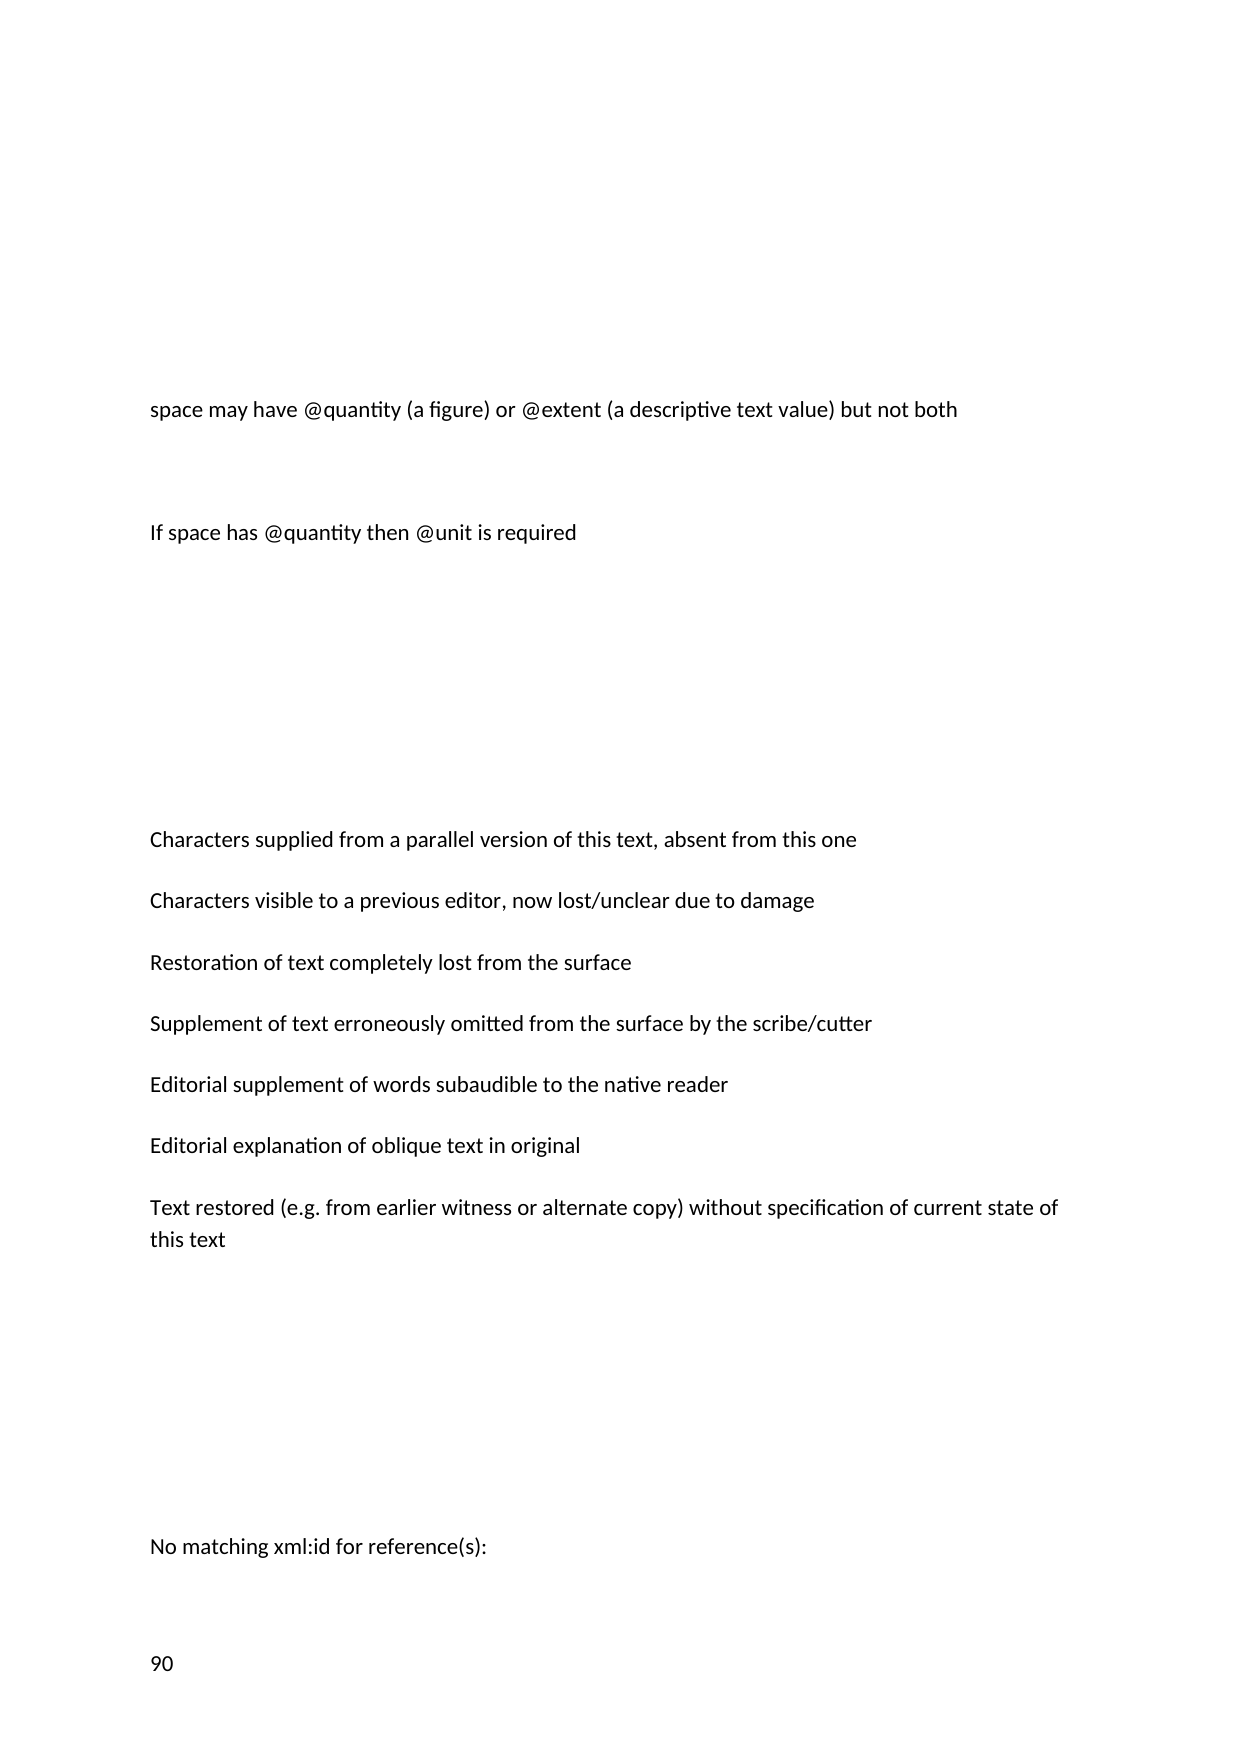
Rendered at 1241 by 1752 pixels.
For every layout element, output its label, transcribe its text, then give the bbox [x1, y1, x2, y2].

text space may have @quantity (a figure) or @extent (a descriptive text value) but not both [150, 395, 1090, 423]
text Supplement of text erroneously omitted from the surface by the scribe/cutter [150, 1009, 1090, 1037]
text No matching xml:id for reference(s): [150, 1532, 1090, 1560]
text Editorial supplement of words subaudible to the native reader [150, 1070, 1090, 1098]
text Characters supplied from a parallel version of this text, absent from this one [150, 825, 1090, 853]
text If space has @quantity then @unit is required [150, 518, 1090, 546]
text Editorial explanation of oblique text in original [150, 1132, 1090, 1160]
text Characters visible to a previous editor, now lost/unclear due to damage [150, 886, 1090, 914]
text Restoration of text completely lost from the surface [150, 948, 1090, 976]
text Text restored (e.g. from earlier witness or alternate copy) without specification of current state of this text [150, 1193, 1090, 1253]
